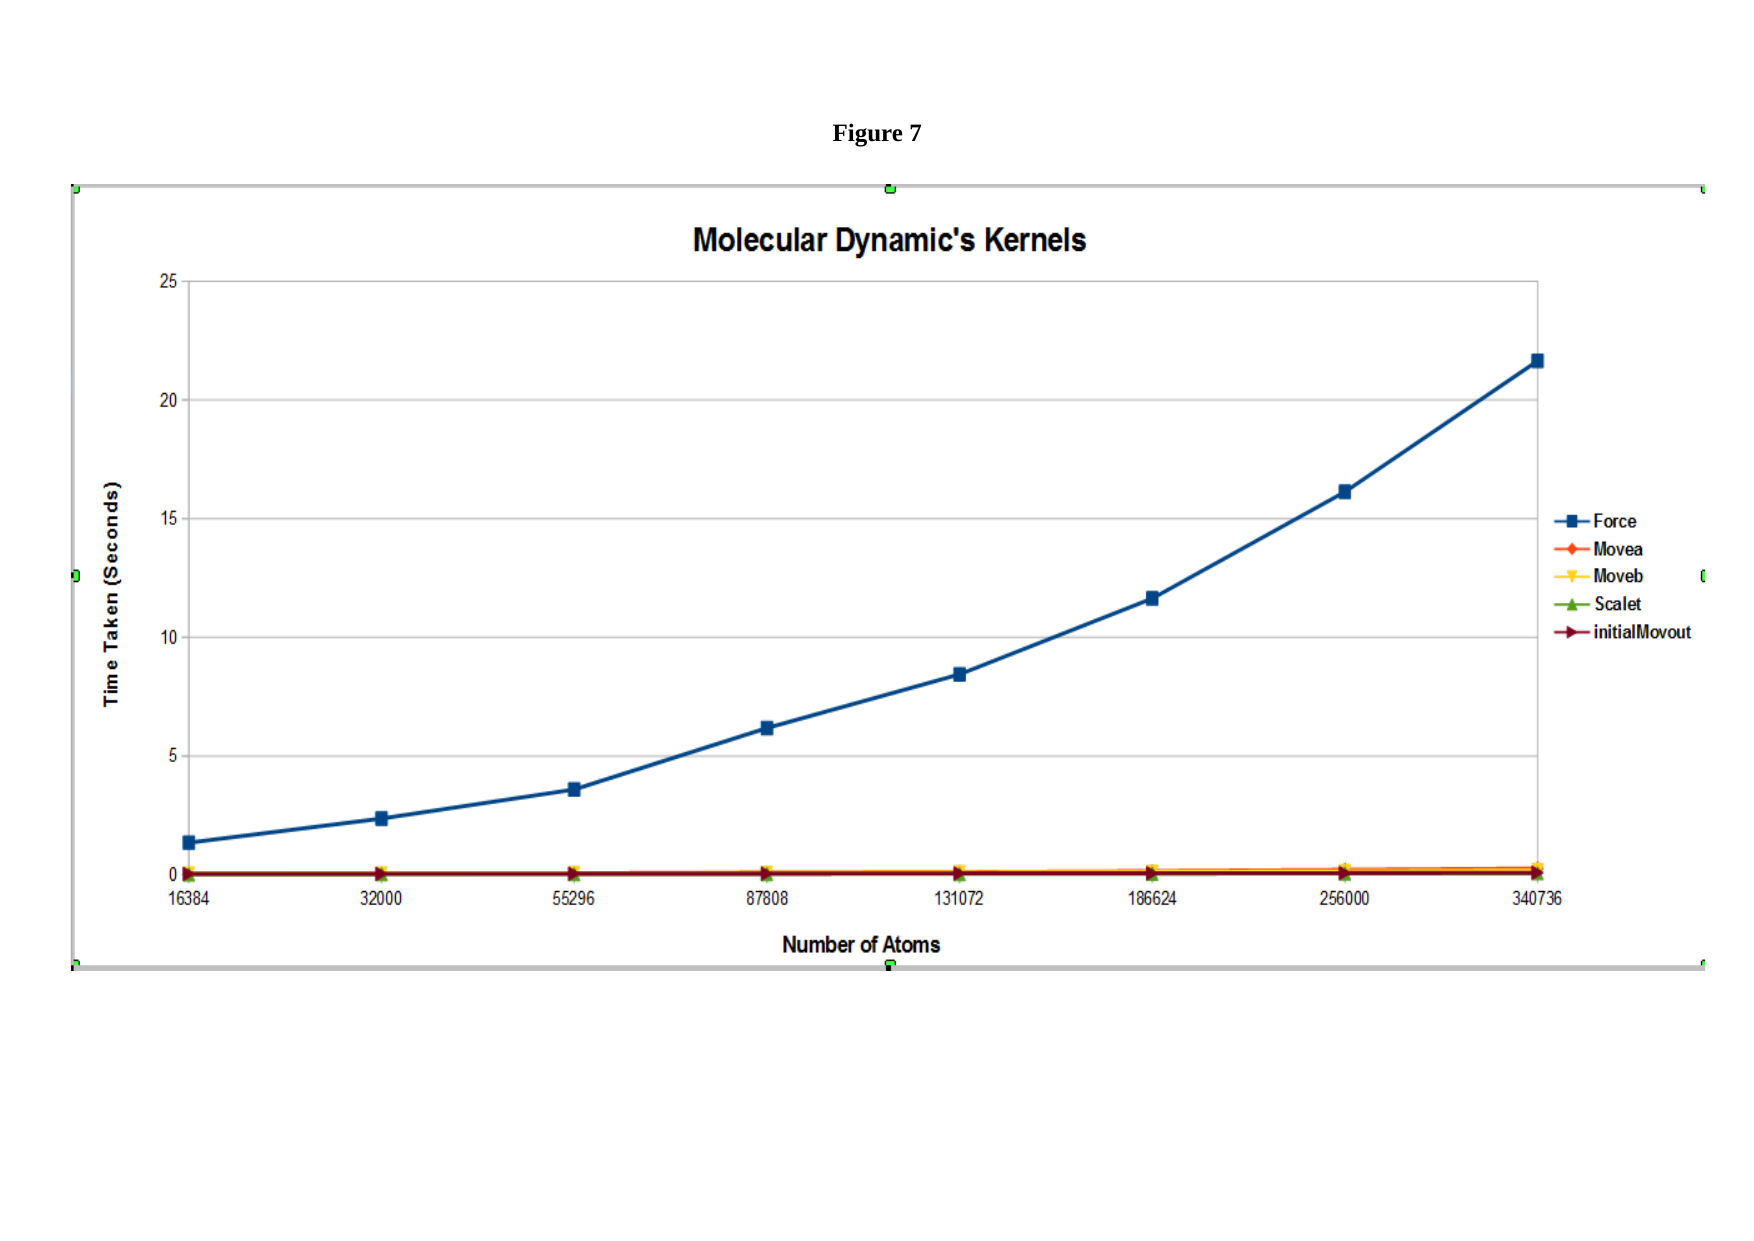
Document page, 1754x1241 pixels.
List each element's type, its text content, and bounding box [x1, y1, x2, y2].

text Figure 7 [118, 118, 1636, 147]
picture [70, 184, 1706, 971]
